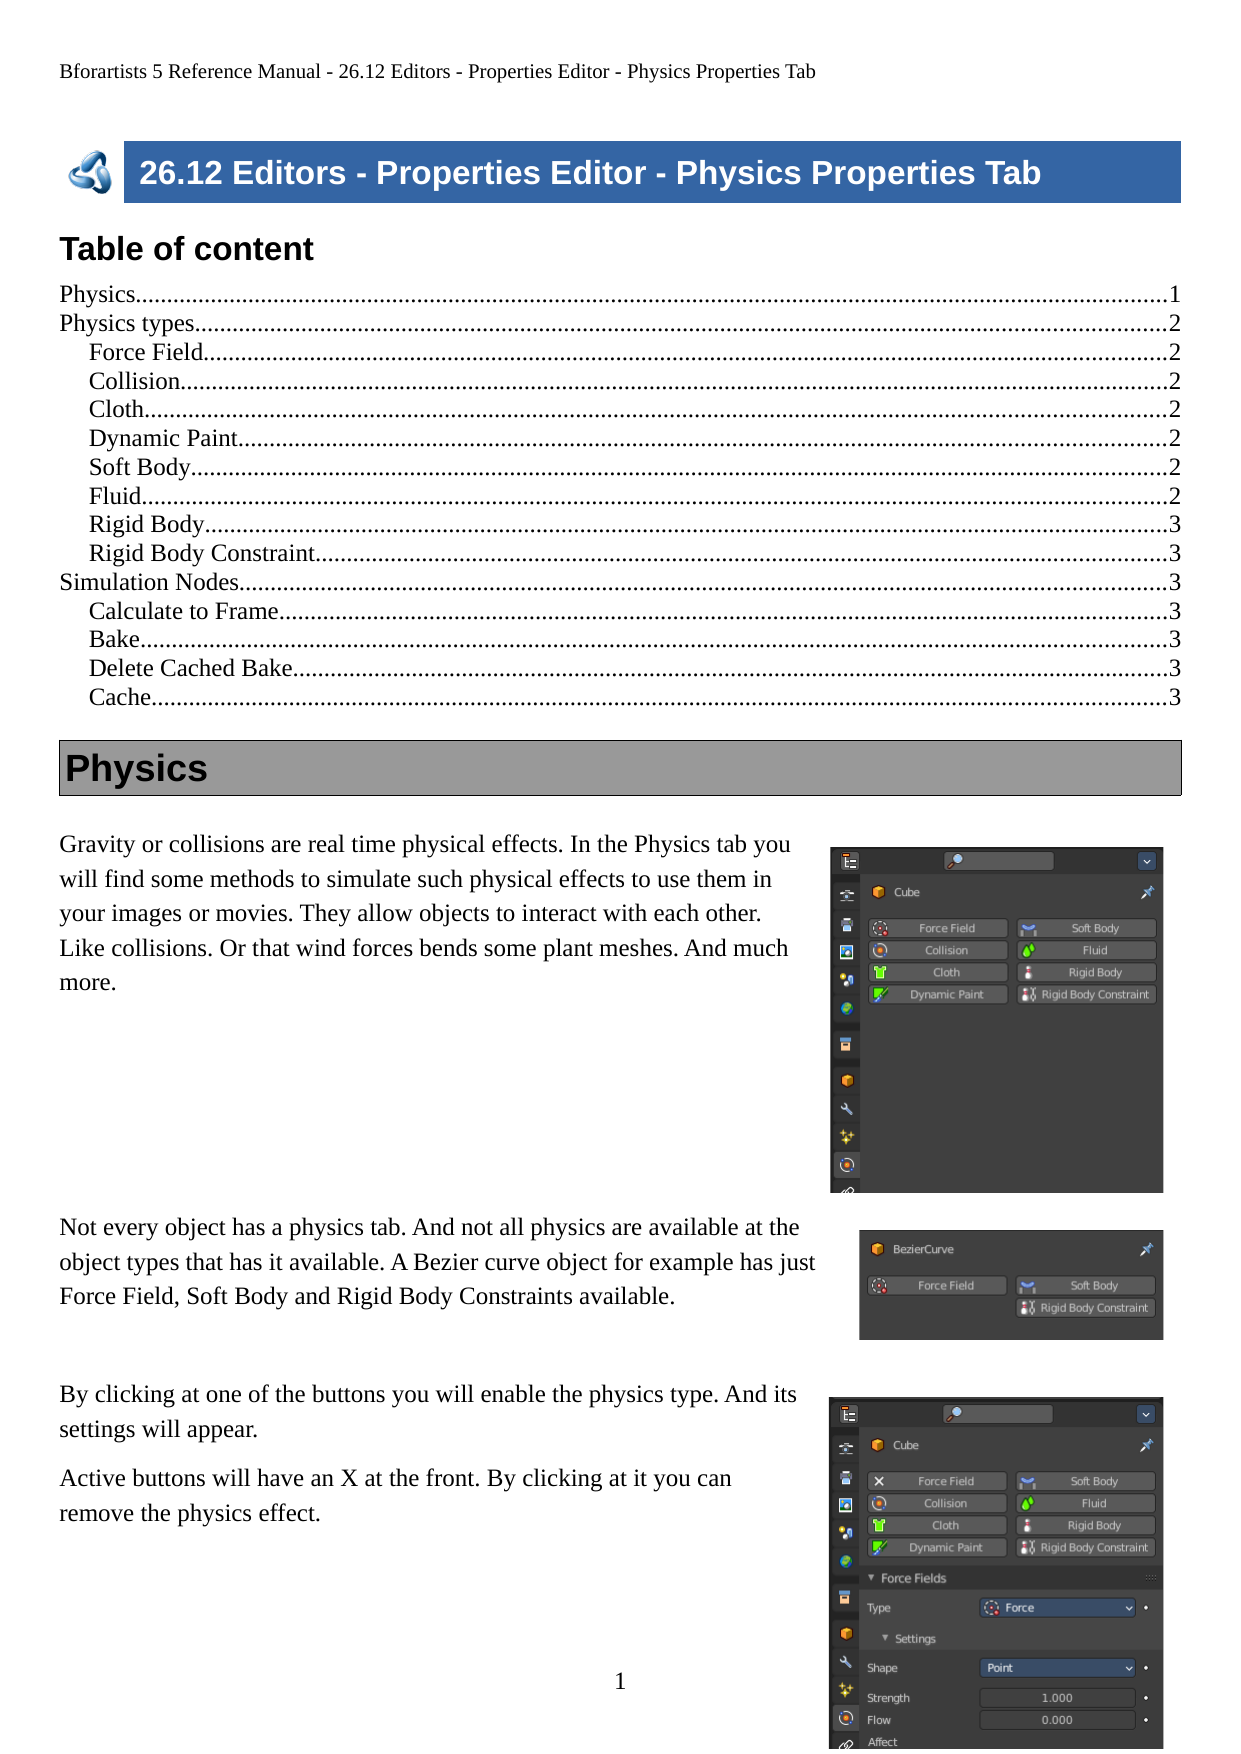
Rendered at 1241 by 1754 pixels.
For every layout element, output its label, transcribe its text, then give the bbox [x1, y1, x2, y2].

text Bake 3 [88, 624, 1181, 653]
text Physics types 2 [59, 308, 1181, 337]
text Soft Body 2 [88, 452, 1181, 481]
text Fluid 2 [88, 481, 1181, 509]
picture [828, 1397, 1164, 1749]
text By clicking at one of the buttons you will enable the physics type. And its settings will appear. [59, 1379, 1181, 1443]
text Not every object has a physics tab. And not all physics are available at the object types that has it available. A Bezier curve object for example has just Force Field, Soft Body and Rigid Body Constraints available. [59, 1212, 1181, 1310]
text Delete Cached Bake 3 [88, 653, 1181, 682]
text Simulation Nodes 3 [59, 567, 1181, 596]
text Cache 3 [88, 682, 1181, 711]
text Physics 1 [59, 279, 1181, 308]
table_header Physics [60, 741, 1181, 795]
text Rigid Body Constraint 3 [88, 538, 1181, 567]
picture [65, 147, 114, 197]
text Active buttons will have an X at the front. By clicking at it you can remove the physics effect. [59, 1463, 828, 1526]
picture [859, 1230, 1164, 1340]
text Force Field 2 [88, 337, 1181, 366]
subtitle Table of content [59, 228, 1181, 267]
picture [830, 847, 1164, 1193]
table_header [59, 141, 124, 203]
text Calculate to Frame 3 [88, 596, 1181, 624]
text Dynamic Paint 2 [88, 423, 1181, 452]
text Gravity or collisions are real time physical effects. In the Physics tab you will find some methods to simulate such physical effects to use them in your images or movies. They allow objects to interact with each other. Like collisions. Or that wind forces bends some plant meshes. And much more. [59, 829, 1181, 996]
text Cloth 2 [88, 394, 1181, 423]
table_header 26.12 Editors - Properties Editor - Physics Properties Tab [124, 141, 1181, 203]
text Collision 2 [88, 366, 1181, 394]
text Rigid Body 3 [88, 509, 1181, 538]
